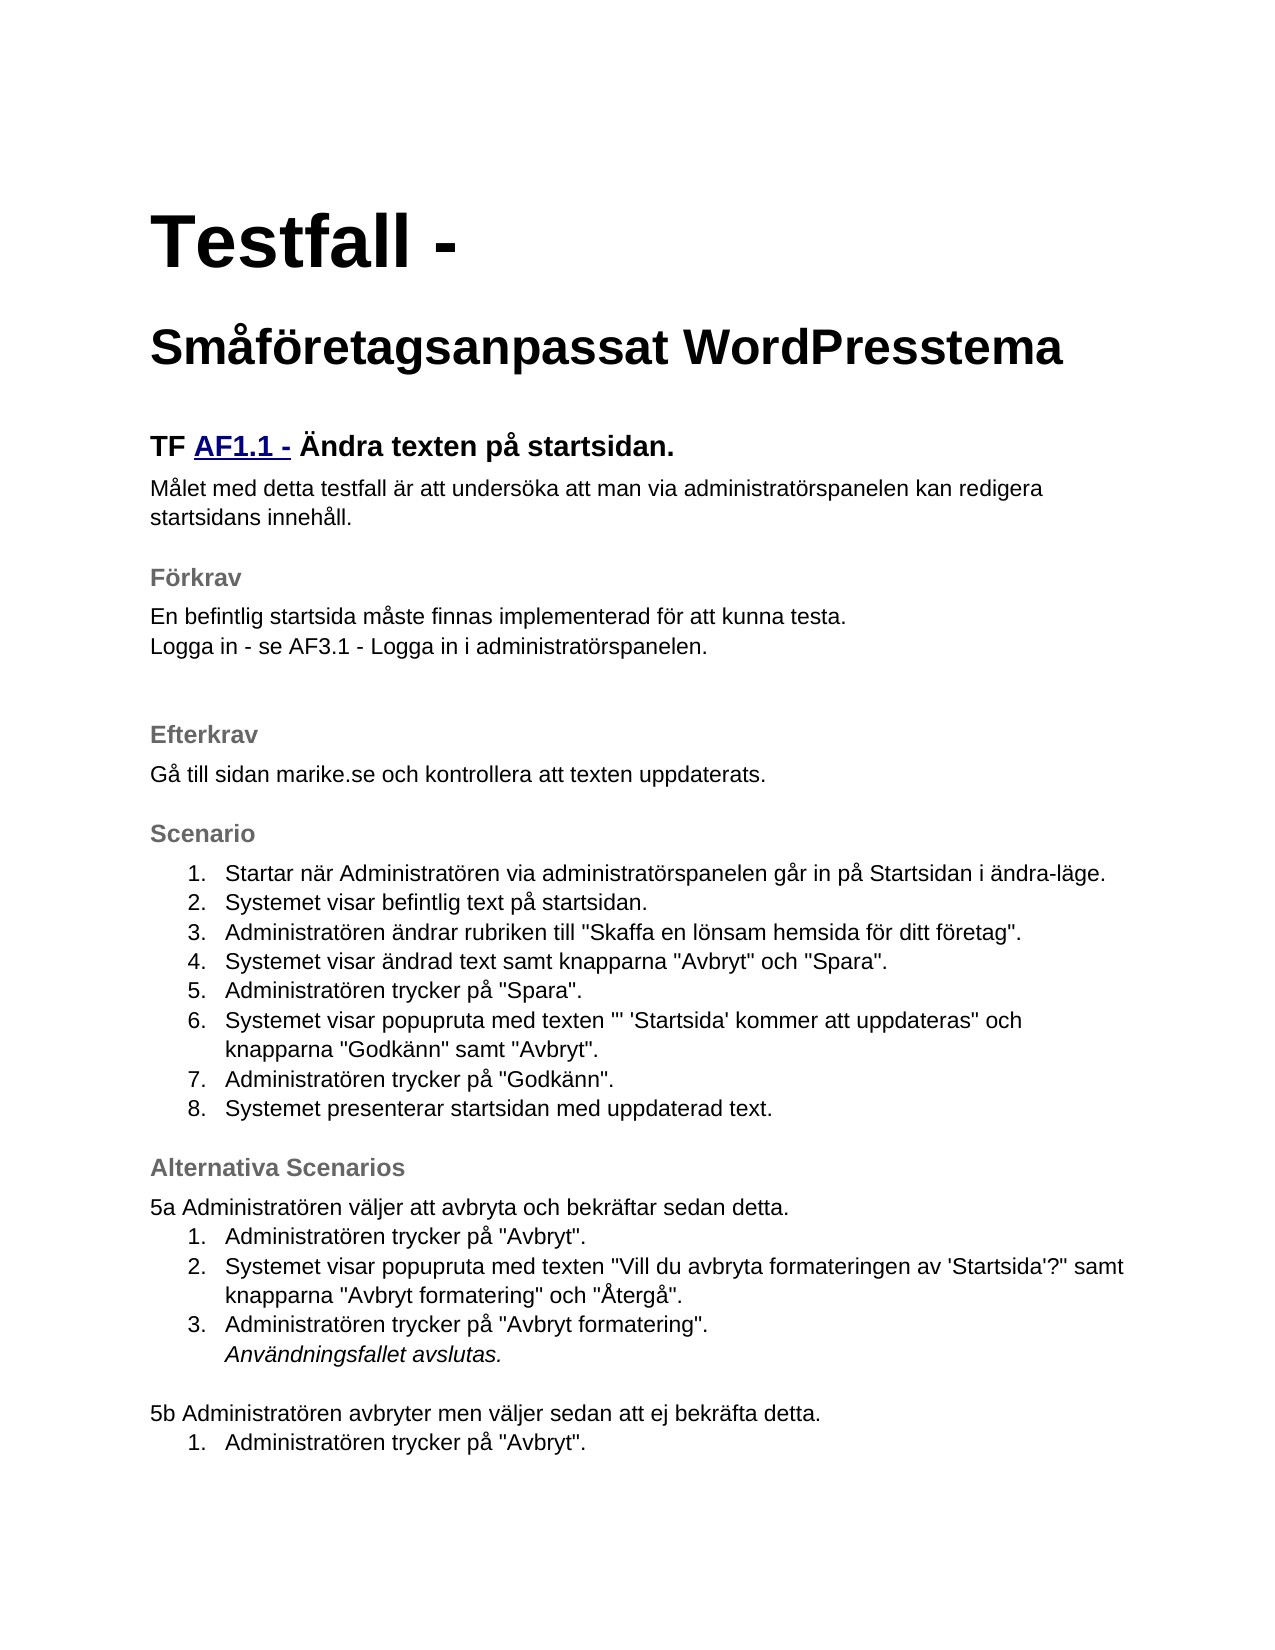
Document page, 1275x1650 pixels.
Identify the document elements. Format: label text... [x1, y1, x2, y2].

text 5b Administratören avbryter men väljer sedan att ej bekräfta detta. [150, 1400, 1125, 1426]
subtitle Förkrav [150, 564, 1125, 592]
list Administratören trycker på "Godkänn". [187, 1066, 1125, 1092]
text 5a Administratören väljer att avbryta och bekräftar sedan detta. [150, 1195, 1125, 1220]
subtitle Efterkrav [150, 721, 1125, 749]
list Administratören trycker på "Spara". [187, 978, 1125, 1004]
list Startar när Administratören via administratörspanelen går in på Startsidan i ändra-läge. [187, 861, 1125, 886]
list Systemet presenterar startsidan med uppdaterad text. [187, 1096, 1125, 1121]
list Administratören trycker på "Avbryt formatering". Användningsfallet avslutas. [187, 1312, 1125, 1367]
text Gå till sidan marike.se och kontrollera att texten uppdaterats. [150, 762, 1125, 787]
subtitle TF AF1.1 - Ändra texten på startsidan. [150, 430, 1125, 463]
title Testfall - Småföretagsanpassat WordPresstema [150, 200, 1125, 380]
text Målet med detta testfall är att undersöka att man via administratörspanelen kan redigera startsidans innehåll. [150, 476, 1125, 531]
list Systemet visar popupruta med texten "' 'Startsida' kommer att uppdateras" och knapparna "Godkänn" samt "Avbryt". [187, 1008, 1125, 1063]
text En befintlig startsida måste finnas implementerad för att kunna testa. Logga in - se AF3.1 - Logga in i administratörspanelen. [150, 604, 1125, 688]
subtitle Alternativa Scenarios [150, 1154, 1125, 1182]
list Systemet visar popupruta med texten "Vill du avbryta formateringen av 'Startsida'?" samt knapparna "Avbryt formatering" och "Återgå". [187, 1253, 1125, 1308]
subtitle Scenario [150, 820, 1125, 848]
list Administratören trycker på "Avbryt". [187, 1224, 1125, 1250]
list Systemet visar ändrad text samt knapparna "Avbryt" och "Spara". [187, 949, 1125, 974]
list Administratören trycker på "Avbryt". [187, 1430, 1125, 1455]
list Administratören ändrar rubriken till "Skaffa en lönsam hemsida för ditt företag". [187, 919, 1125, 945]
list Systemet visar befintlig text på startsidan. [187, 890, 1125, 916]
